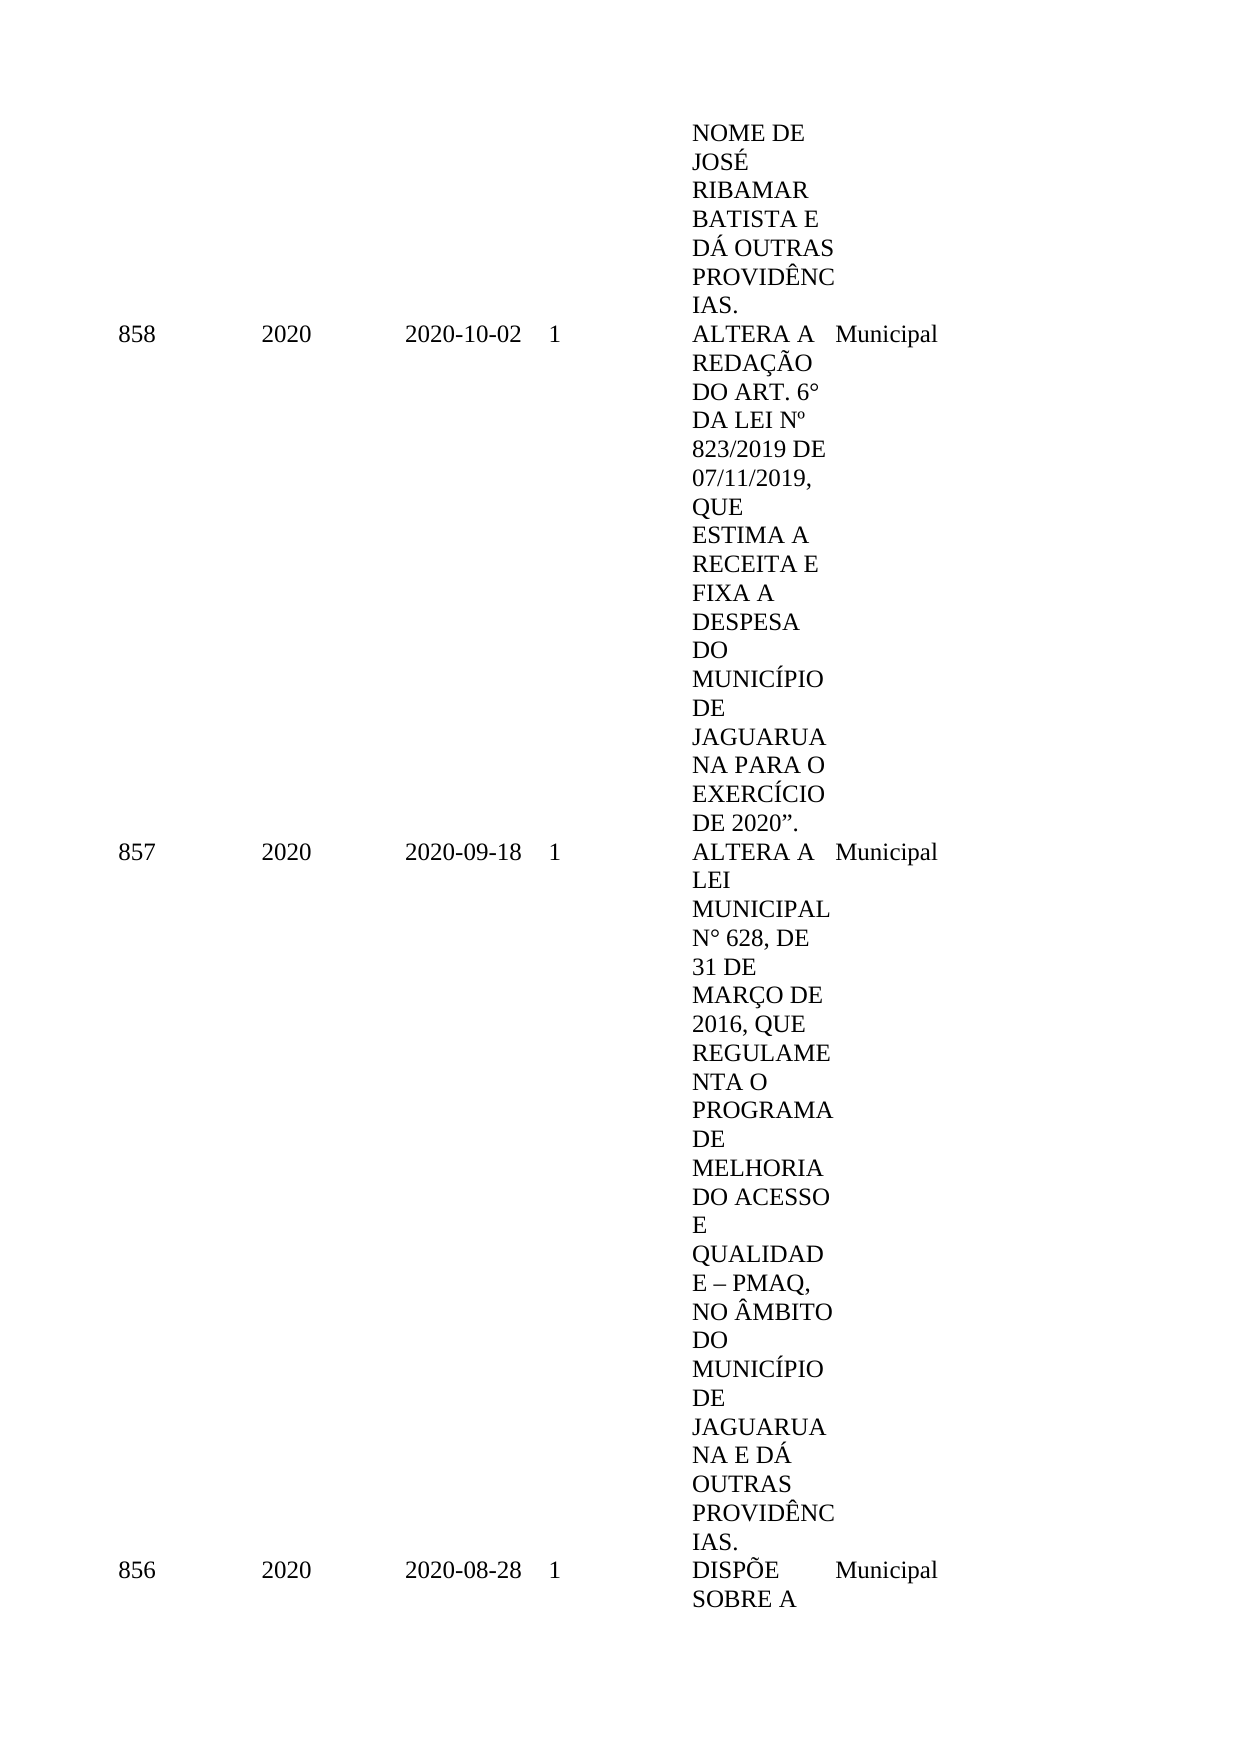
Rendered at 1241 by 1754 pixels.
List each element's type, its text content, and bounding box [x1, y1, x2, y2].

table_cell [979, 1556, 1122, 1613]
table_cell [979, 837, 1122, 1556]
table_cell DISPÕE SOBRE A [692, 1556, 835, 1613]
table_cell ALTERA A REDAÇÃO DO ART. 6° DA LEI Nº 823/2019 DE 07/11/2019, QUE ESTIMA A RECEITA E FIXA A DESPESA DO MUNICÍPIO DE JAGUARUANA PARA O EXERCÍCIO DE 2020”. [692, 319, 835, 837]
table_cell [979, 118, 1122, 319]
table_cell 1 [548, 319, 692, 837]
table_cell 857 [118, 837, 261, 1556]
table_cell [979, 319, 1122, 837]
table_cell [548, 118, 692, 319]
table_cell 2020 [261, 1556, 405, 1613]
table_cell 2020-09-18 [405, 837, 548, 1556]
table_cell [118, 118, 261, 319]
table_cell NOME DE JOSÉ RIBAMAR BATISTA E DÁ OUTRAS PROVIDÊNCIAS. [692, 118, 835, 319]
table_cell ALTERA A LEI MUNICIPAL N° 628, DE 31 DE MARÇO DE 2016, QUE REGULAMENTA O PROGRAMA DE MELHORIA DO ACESSO E QUALIDADE – PMAQ, NO ÂMBITO DO MUNICÍPIO DE JAGUARUANA E DÁ OUTRAS PROVIDÊNCIAS. [692, 837, 835, 1556]
table_cell [261, 118, 405, 319]
table_cell [835, 118, 979, 319]
table_cell 856 [118, 1556, 261, 1613]
table_cell 858 [118, 319, 261, 837]
table_cell 2020-08-28 [405, 1556, 548, 1613]
table_cell Municipal [835, 1556, 979, 1613]
table_cell 1 [548, 1556, 692, 1613]
table_cell 2020 [261, 837, 405, 1556]
table_cell Municipal [835, 319, 979, 837]
table_cell Municipal [835, 837, 979, 1556]
table_cell [405, 118, 548, 319]
table_cell 2020 [261, 319, 405, 837]
table_cell 1 [548, 837, 692, 1556]
table_cell 2020-10-02 [405, 319, 548, 837]
